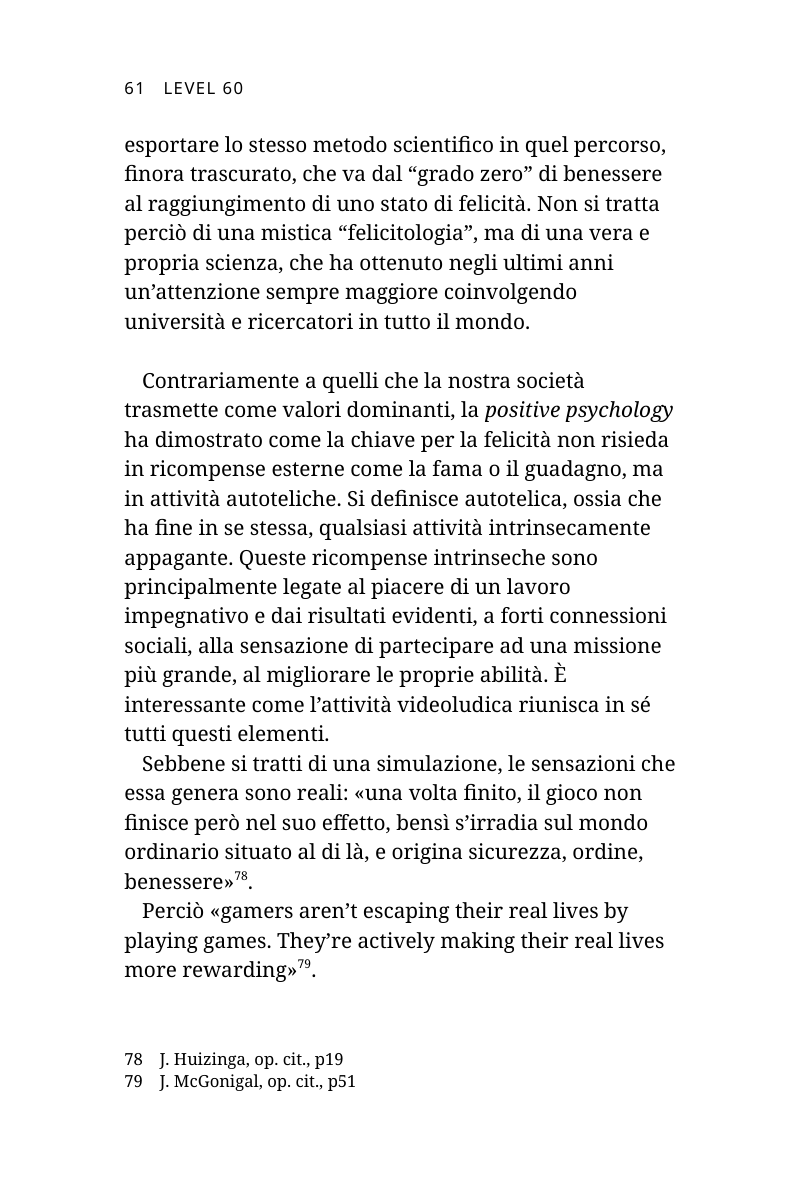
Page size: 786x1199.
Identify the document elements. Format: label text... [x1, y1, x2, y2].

text Sebbene si tratti di una simulazione, le sensazioni che essa genera sono reali: «una volta finito, il gioco non finisce però nel suo effetto, bensì s’irradia sul mondo ordinario situato al di là, e origina sicurezza, ordine, benessere». [124, 748, 679, 895]
text Contrariamente a quelli che la nostra società trasmette come valori dominanti, la positive psychology ha dimostrato come la chiave per la felicità non risieda in ricompense esterne come la fama o il guadagno, ma in attività autoteliche. Si definisce autotelica, ossia che ha fine in se stessa, qualsiasi attività intrinsecamente appagante. Queste ricompense intrinseche sono principalmente legate al piacere di un lavoro impegnativo e dai risultati evidenti, a forti connessioni sociali, alla sensazione di partecipare ad una missione più grande, al migliorare le proprie abilità. È interessante come l’attività videoludica riunisca in sé tutti questi elementi. [124, 365, 679, 748]
text J. McGonigal, op. cit., p51 [124, 1070, 679, 1093]
text Perciò «gamers aren’t escaping their real lives by playing games. They’re actively making their real lives more rewarding». [124, 895, 679, 984]
text J. Huizinga, op. cit., p19 [124, 1047, 679, 1070]
text esportare lo stesso metodo scientifico in quel percorso, finora trascurato, che va dal “grado zero” di benessere al raggiungimento di uno stato di felicità. Non si tratta perciò di una mistica “felicitologia”, ma di una vera e propria scienza, che ha ottenuto negli ultimi anni un’attenzione sempre maggiore coinvolgendo università e ricercatori in tutto il mondo. [124, 129, 679, 335]
